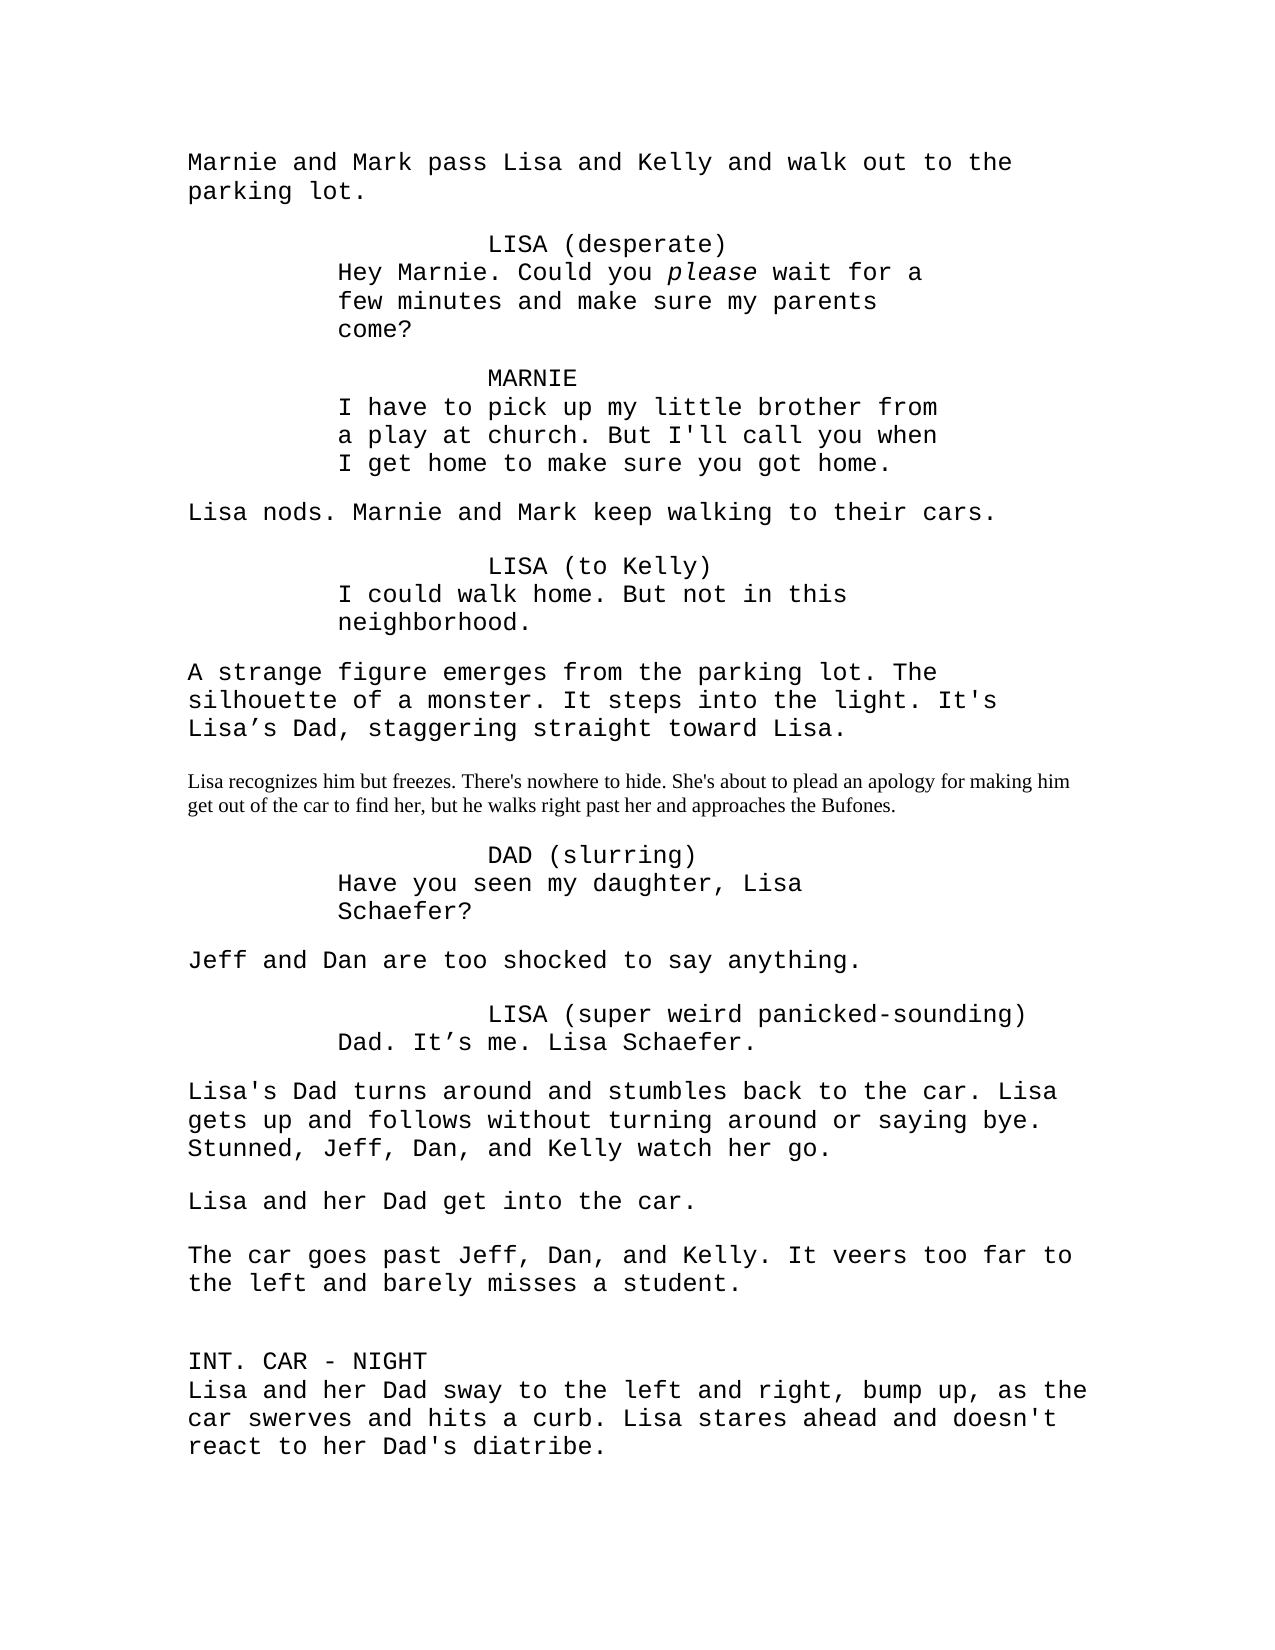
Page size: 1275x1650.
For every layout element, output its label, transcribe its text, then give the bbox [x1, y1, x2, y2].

text Lisa and her Dad get into the car. [187, 1189, 1087, 1217]
text Lisa's Dad turns around and stumbles back to the car. Lisa gets up and follows without turning around or saying bye. Stunned, Jeff, Dan, and Kelly watch her go. [187, 1079, 1087, 1164]
subtitle INT. CAR - NIGHT [187, 1349, 1087, 1377]
text Hey Marnie. Could you please wait for a few minutes and make sure my parents come? [337, 260, 937, 345]
text Marnie and Mark pass Lisa and Kelly and walk out to the parking lot. [187, 150, 1087, 207]
text LISA (desperate) [187, 232, 1087, 260]
text I have to pick up my little brother from a play at church. But I'll call you when I get home to make sure you got home. [337, 394, 937, 479]
text DAD (slurring) [187, 842, 1087, 871]
text A strange figure emerges from the parking lot. The silhouette of a monster. It steps into the light. It's Lisa’s Dad, staggering straight toward Lisa. [187, 659, 1087, 744]
text Have you seen my daughter, Lisa Schaefer? [337, 871, 937, 927]
text Lisa and her Dad sway to the left and right, bump up, as the car swerves and hits a curb. Lisa stares ahead and doesn't react to her Dad's diatribe. [187, 1377, 1087, 1462]
text The car goes past Jeff, Dan, and Kelly. It veers too far to the left and barely misses a student. [187, 1242, 1087, 1299]
text Lisa nods. Marnie and Mark keep walking to their cars. [187, 500, 1087, 528]
text Dad. It’s me. Lisa Schaefer. [337, 1030, 937, 1058]
text LISA (super weird panicked-sounding) [187, 1001, 1087, 1030]
text Lisa recognizes him but freezes. There's nowhere to hide. She's about to plead an apology for making him get out of the car to find her, but he walks right past her and approaches the Bufones. [187, 769, 1087, 817]
text LISA (to Kelly) [187, 553, 1087, 582]
text I could walk home. But not in this neighborhood. [337, 582, 937, 638]
text Jeff and Dan are too shocked to say anything. [187, 948, 1087, 976]
text MARNIE [187, 366, 1087, 394]
